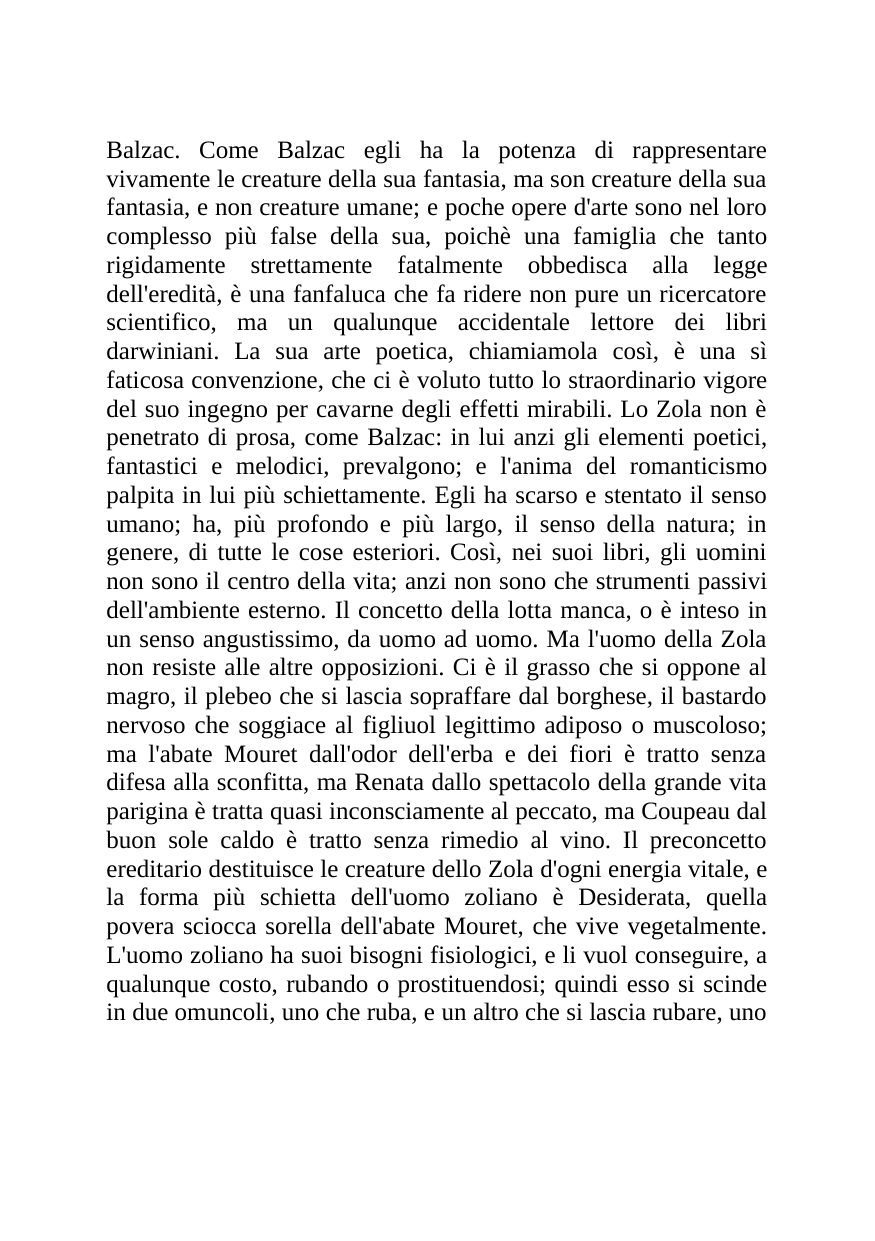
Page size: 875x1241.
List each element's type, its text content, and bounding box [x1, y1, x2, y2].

text Balzac. Come Balzac egli ha la potenza di rappresentare vivamente le creature della sua fantasia, ma son creature della sua fantasia, e non creature umane; e poche opere d'arte sono nel loro complesso più false della sua, poichè una famiglia che tanto rigidamente strettamente fatalmente obbedisca alla legge dell'eredità, è una fanfaluca che fa ridere non pure un ricercatore scientifico, ma un qualunque accidentale lettore dei libri darwiniani. La sua arte poetica, chiamiamola così, è una sì faticosa convenzione, che ci è voluto tutto lo straordinario vigore del suo ingegno per cavarne degli effetti mirabili. Lo Zola non è penetrato di prosa, come Balzac: in lui anzi gli elementi poetici, fantastici e melodici, prevalgono; e l'anima del romanticismo palpita in lui più schiettamente. Egli ha scarso e stentato il senso umano; ha, più profondo e più largo, il senso della natura; in genere, di tutte le cose esteriori. Così, nei suoi libri, gli uomini non sono il centro della vita; anzi non sono che strumenti passivi dell'ambiente esterno. Il concetto della lotta manca, o è inteso in un senso angustissimo, da uomo ad uomo. Ma l'uomo della Zola non resiste alle altre opposizioni. Ci è il grasso che si oppone al magro, il plebeo che si lascia sopraffare dal borghese, il bastardo nervoso che soggiace al figliuol legittimo adiposo o muscoloso; ma l'abate Mouret dall'odor dell'erba e dei fiori è tratto senza difesa alla sconfitta, ma Renata dallo spettacolo della grande vita parigina è tratta quasi inconsciamente al peccato, ma Coupeau dal buon sole caldo è tratto senza rimedio al vino. Il preconcetto ereditario destituisce le creature dello Zola d'ogni energia vitale, e la forma più schietta dell'uomo zoliano è Desiderata, quella povera sciocca sorella dell'abate Mouret, che vive vegetalmente. L'uomo zoliano ha suoi bisogni fisiologici, e li vuol conseguire, a qualunque costo, rubando o prostituendosi; quindi esso si scinde in due omuncoli, uno che ruba, e un altro che si lascia rubare, uno [106, 135, 768, 1026]
